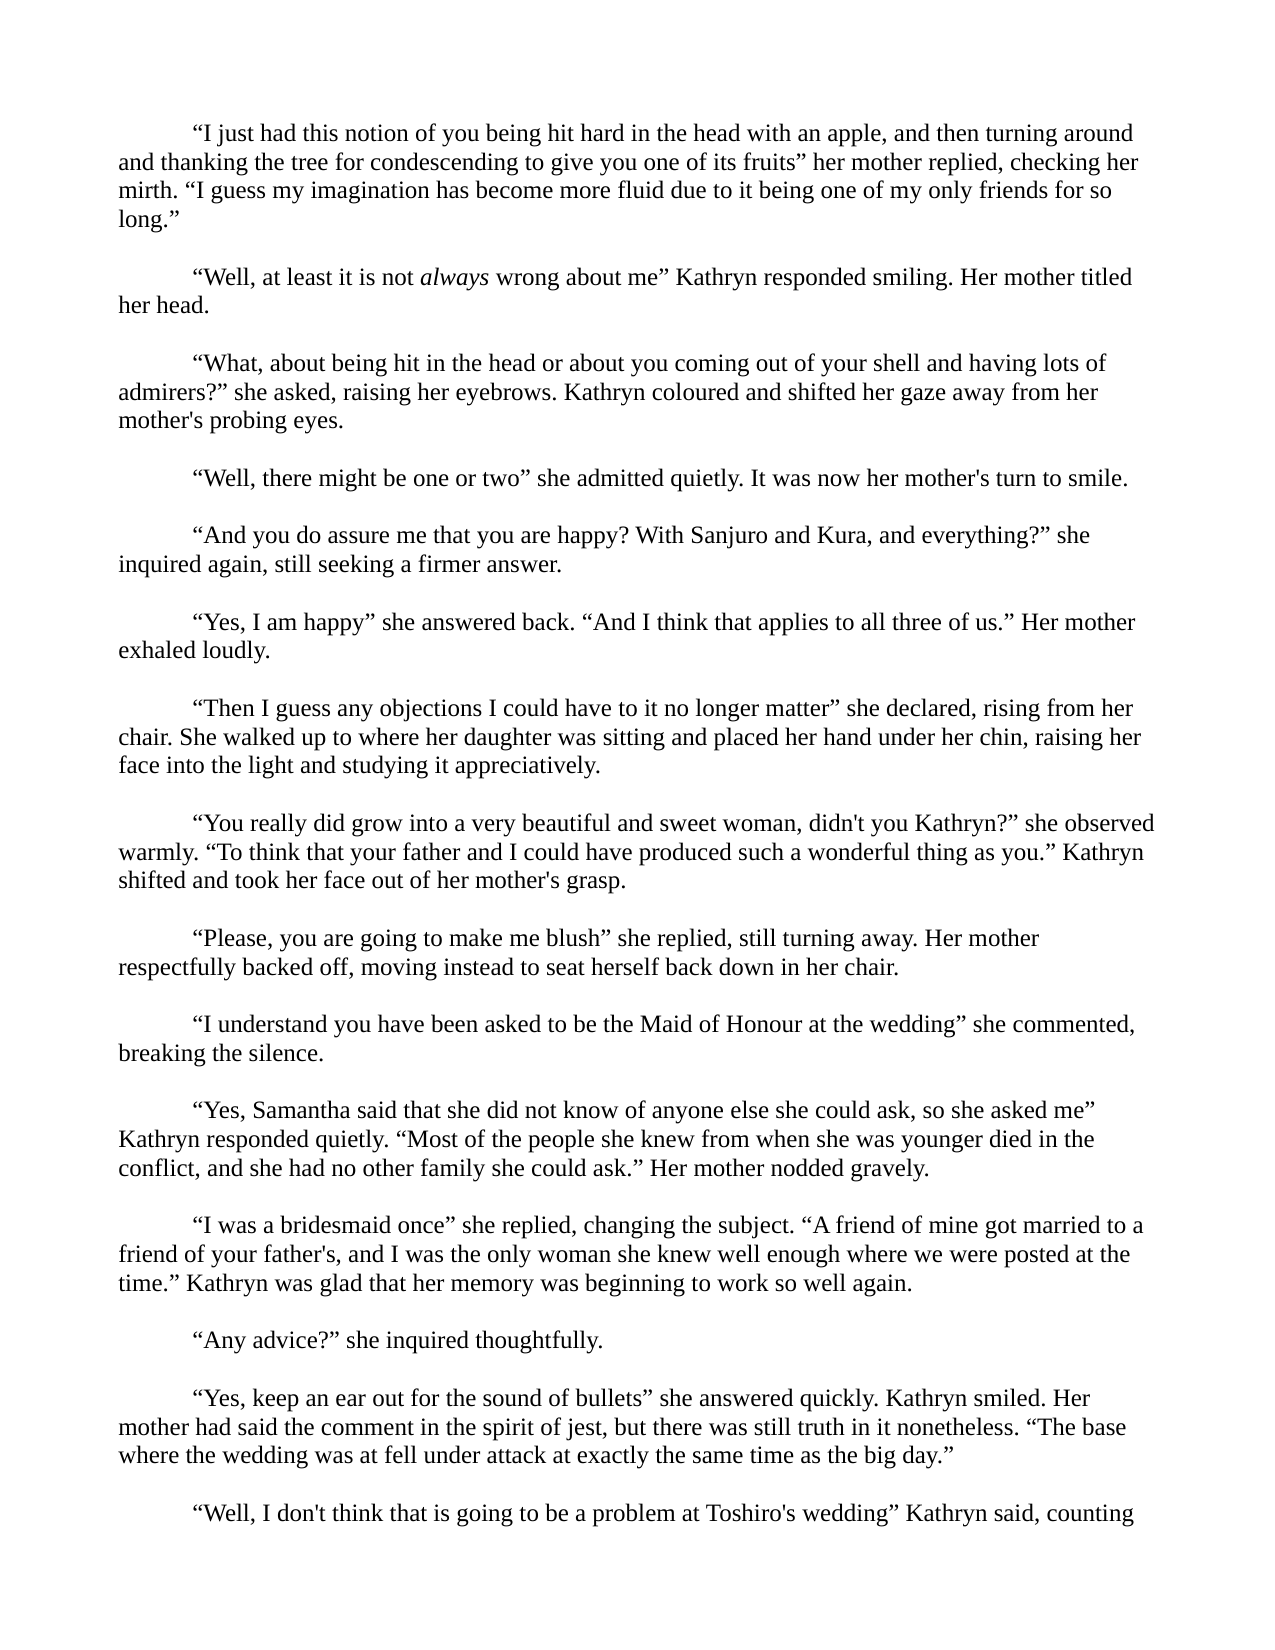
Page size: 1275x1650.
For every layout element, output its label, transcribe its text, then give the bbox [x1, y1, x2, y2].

text “Any advice?” she inquired thoughtfully. [118, 1326, 1157, 1354]
text “Yes, Samantha said that she did not know of anyone else she could ask, so she asked me” Kathryn responded quietly. “Most of the people she knew from when she was younger died in the conflict, and she had no other family she could ask.” Her mother nodded gravely. [118, 1096, 1157, 1182]
text “Then I guess any objections I could have to it no longer matter” she declared, rising from her chair. She walked up to where her daughter was sitting and placed her hand under her chin, raising her face into the light and studying it appreciatively. [118, 693, 1157, 779]
text “I understand you have been asked to be the Maid of Honour at the wedding” she commented, breaking the silence. [118, 1009, 1157, 1067]
text “Please, you are going to make me blush” she replied, still turning away. Her mother respectfully backed off, moving instead to seat herself back down in her chair. [118, 923, 1157, 981]
text “I just had this notion of you being hit hard in the head with an apple, and then turning around and thanking the tree for condescending to give you one of its fruits” her mother replied, checking her mirth. “I guess my imagination has become more fluid due to it being one of my only friends for so long.” [118, 118, 1157, 233]
text “Yes, keep an ear out for the sound of bullets” she answered quickly. Kathryn smiled. Her mother had said the comment in the spirit of jest, but there was still truth in it nonetheless. “The base where the wedding was at fell under attack at exactly the same time as the big day.” [118, 1383, 1157, 1469]
text “Well, at least it is not always wrong about me” Kathryn responded smiling. Her mother titled her head. [118, 262, 1157, 319]
text “What, about being hit in the head or about you coming out of your shell and having lots of admirers?” she asked, raising her eyebrows. Kathryn coloured and shifted her gaze away from her mother's probing eyes. [118, 348, 1157, 434]
text “And you do assure me that you are happy? With Sanjuro and Kura, and everything?” she inquired again, still seeking a firmer answer. [118, 521, 1157, 578]
text “You really did grow into a very beautiful and sweet woman, didn't you Kathryn?” she observed warmly. “To think that your father and I could have produced such a wonderful thing as you.” Kathryn shifted and took her face out of her mother's grasp. [118, 808, 1157, 894]
text “Well, I don't think that is going to be a problem at Toshiro's wedding” Kathryn said, counting [118, 1498, 1157, 1527]
text “Yes, I am happy” she answered back. “And I think that applies to all three of us.” Her mother exhaled loudly. [118, 607, 1157, 664]
text “Well, there might be one or two” she admitted quietly. It was now her mother's turn to smile. [118, 463, 1157, 492]
text “I was a bridesmaid once” she replied, changing the subject. “A friend of mine got married to a friend of your father's, and I was the only woman she knew well enough where we were posted at the time.” Kathryn was glad that her memory was beginning to work so well again. [118, 1211, 1157, 1297]
